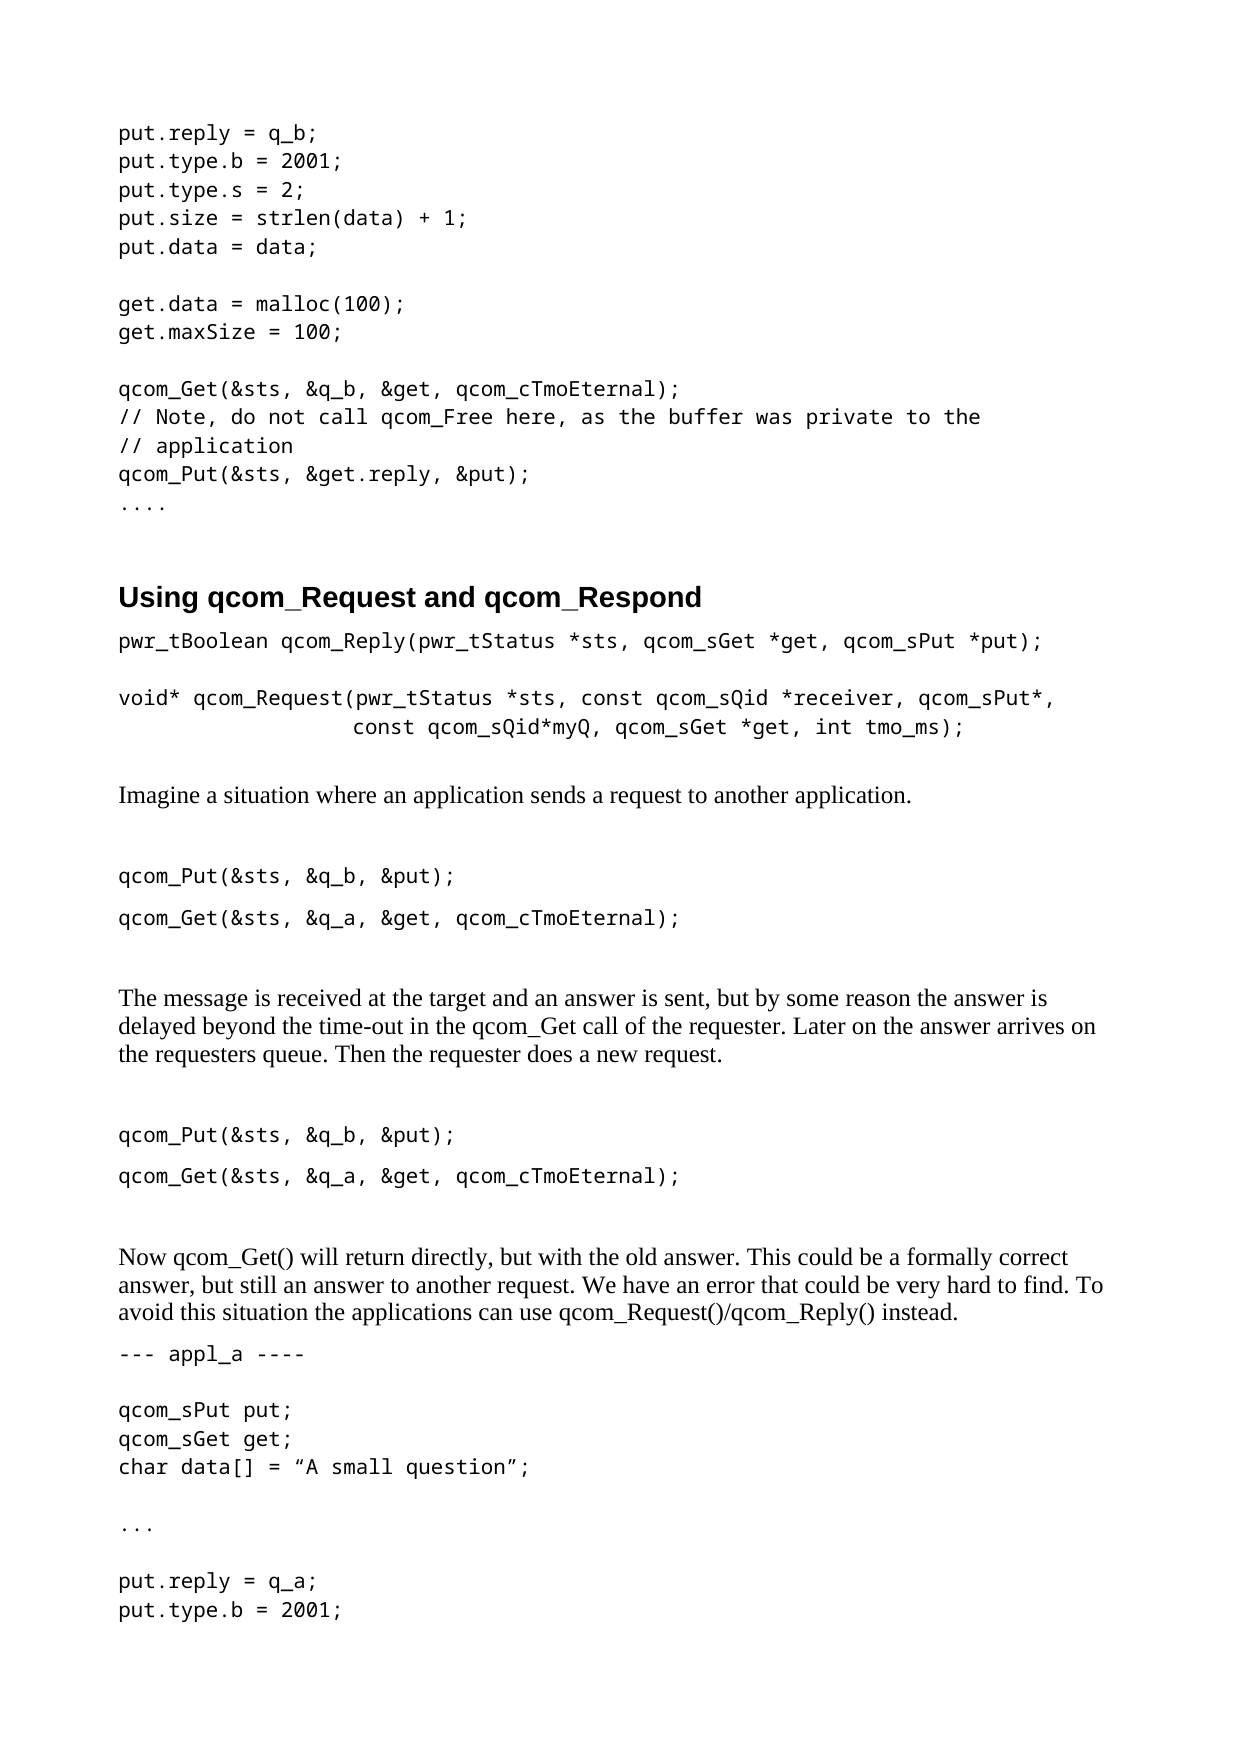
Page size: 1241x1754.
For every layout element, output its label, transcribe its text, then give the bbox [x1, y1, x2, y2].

text qcom_sPut put; [118, 1396, 1122, 1424]
subtitle Using qcom_Request and qcom_Respond [118, 581, 1122, 614]
text // Note, do not call qcom_Free here, as the buffer was private to the [118, 402, 1122, 431]
text put.reply = q_a; [118, 1566, 1122, 1595]
text pwr_tBoolean qcom_Reply(pwr_tStatus *sts, qcom_sGet *get, qcom_sPut *put); [118, 627, 1122, 655]
text --- appl_a ---- [118, 1339, 1122, 1367]
text qcom_sGet get; [118, 1424, 1122, 1452]
text qcom_Get(&sts, &q_a, &get, qcom_cTmoEternal); [118, 903, 1122, 931]
text void* qcom_Request(pwr_tStatus *sts, const qcom_sQid *receiver, qcom_sPut*, const qcom_sQid*myQ, qcom_sGet *get, int tmo_ms); [118, 683, 1122, 740]
text char data[] = “A small question”; [118, 1452, 1122, 1481]
text put.reply = q_b; [118, 118, 1122, 147]
text put.type.b = 2001; [118, 147, 1122, 175]
text qcom_Get(&sts, &q_b, &get, qcom_cTmoEternal); [118, 374, 1122, 402]
text qcom_Get(&sts, &q_a, &get, qcom_cTmoEternal); [118, 1161, 1122, 1190]
text Imagine a situation where an application sends a request to another application. [118, 781, 1122, 809]
text put.data = data; [118, 232, 1122, 260]
text // application [118, 431, 1122, 459]
text Now qcom_Get() will return directly, but with the old answer. This could be a formally correct answer, but still an answer to another request. We have an error that could be very hard to find. To avoid this situation the applications can use qcom_Request()/qcom_Reply() instead. [118, 1243, 1122, 1326]
text get.data = malloc(100); [118, 289, 1122, 317]
text put.size = strlen(data) + 1; [118, 203, 1122, 232]
text put.type.b = 2001; [118, 1595, 1122, 1623]
text ... [118, 1509, 1122, 1538]
text qcom_Put(&sts, &q_b, &put); [118, 862, 1122, 890]
text qcom_Put(&sts, &q_b, &put); [118, 1120, 1122, 1149]
text get.maxSize = 100; [118, 317, 1122, 346]
text qcom_Put(&sts, &get.reply, &put); [118, 459, 1122, 488]
text The message is received at the target and an answer is sent, but by some reason the answer is delayed beyond the time-out in the qcom_Get call of the requester. Later on the answer arrives on the requesters queue. Then the requester does a new request. [118, 984, 1122, 1068]
text put.type.s = 2; [118, 175, 1122, 203]
text .... [118, 488, 1122, 516]
